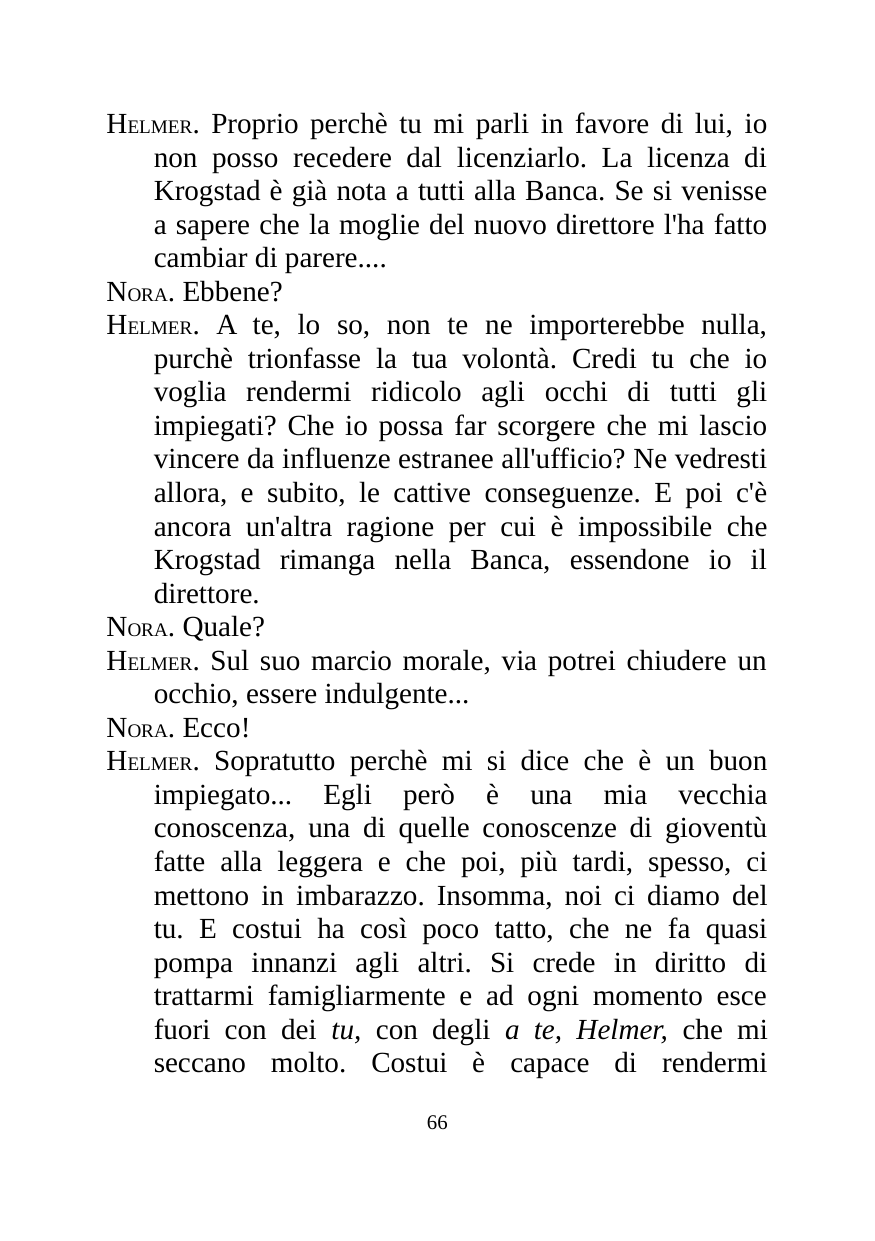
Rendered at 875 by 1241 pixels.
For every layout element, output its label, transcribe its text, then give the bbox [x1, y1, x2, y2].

text Helmer. A te, lo so, non te ne importerebbe nulla, purchè trionfasse la tua volontà. Credi tu che io voglia rendermi ridicolo agli occhi di tutti gli impiegati? Che io possa far scorgere che mi lascio vincere da influenze estranee all'ufficio? Ne vedresti allora, e subito, le cattive conseguenze. E poi c'è ancora un'altra ragione per cui è impossibile che Krogstad rimanga nella Banca, essendone io il direttore. [106, 307, 768, 609]
text Nora. Ecco! [106, 710, 768, 743]
text Helmer. Sul suo marcio morale, via potrei chiudere un occhio, essere indulgente... [106, 643, 768, 710]
text Nora. Quale? [106, 609, 768, 643]
text Helmer. Sopratutto perchè mi si dice che è un buon impiegato... Egli però è una mia vecchia conoscenza, una di quelle conoscenze di gioventù fatte alla leggera e che poi, più tardi, spesso, ci mettono in imbarazzo. Insomma, noi ci diamo del tu. E costui ha così poco tatto, che ne fa quasi pompa innanzi agli altri. Si crede in diritto di trattarmi famigliarmente e ad ogni momento esce fuori con dei tu, con degli a te, Helmer, che mi seccano molto. Costui è capace di rendermi [106, 743, 768, 1079]
text Nora. Ebbene? [106, 274, 768, 307]
text Helmer. Proprio perchè tu mi parli in favore di lui, io non posso recedere dal licenziarlo. La licenza di Krogstad è già nota a tutti alla Banca. Se si venisse a sapere che la moglie del nuovo direttore l'ha fatto cambiar di parere.... [106, 106, 768, 274]
